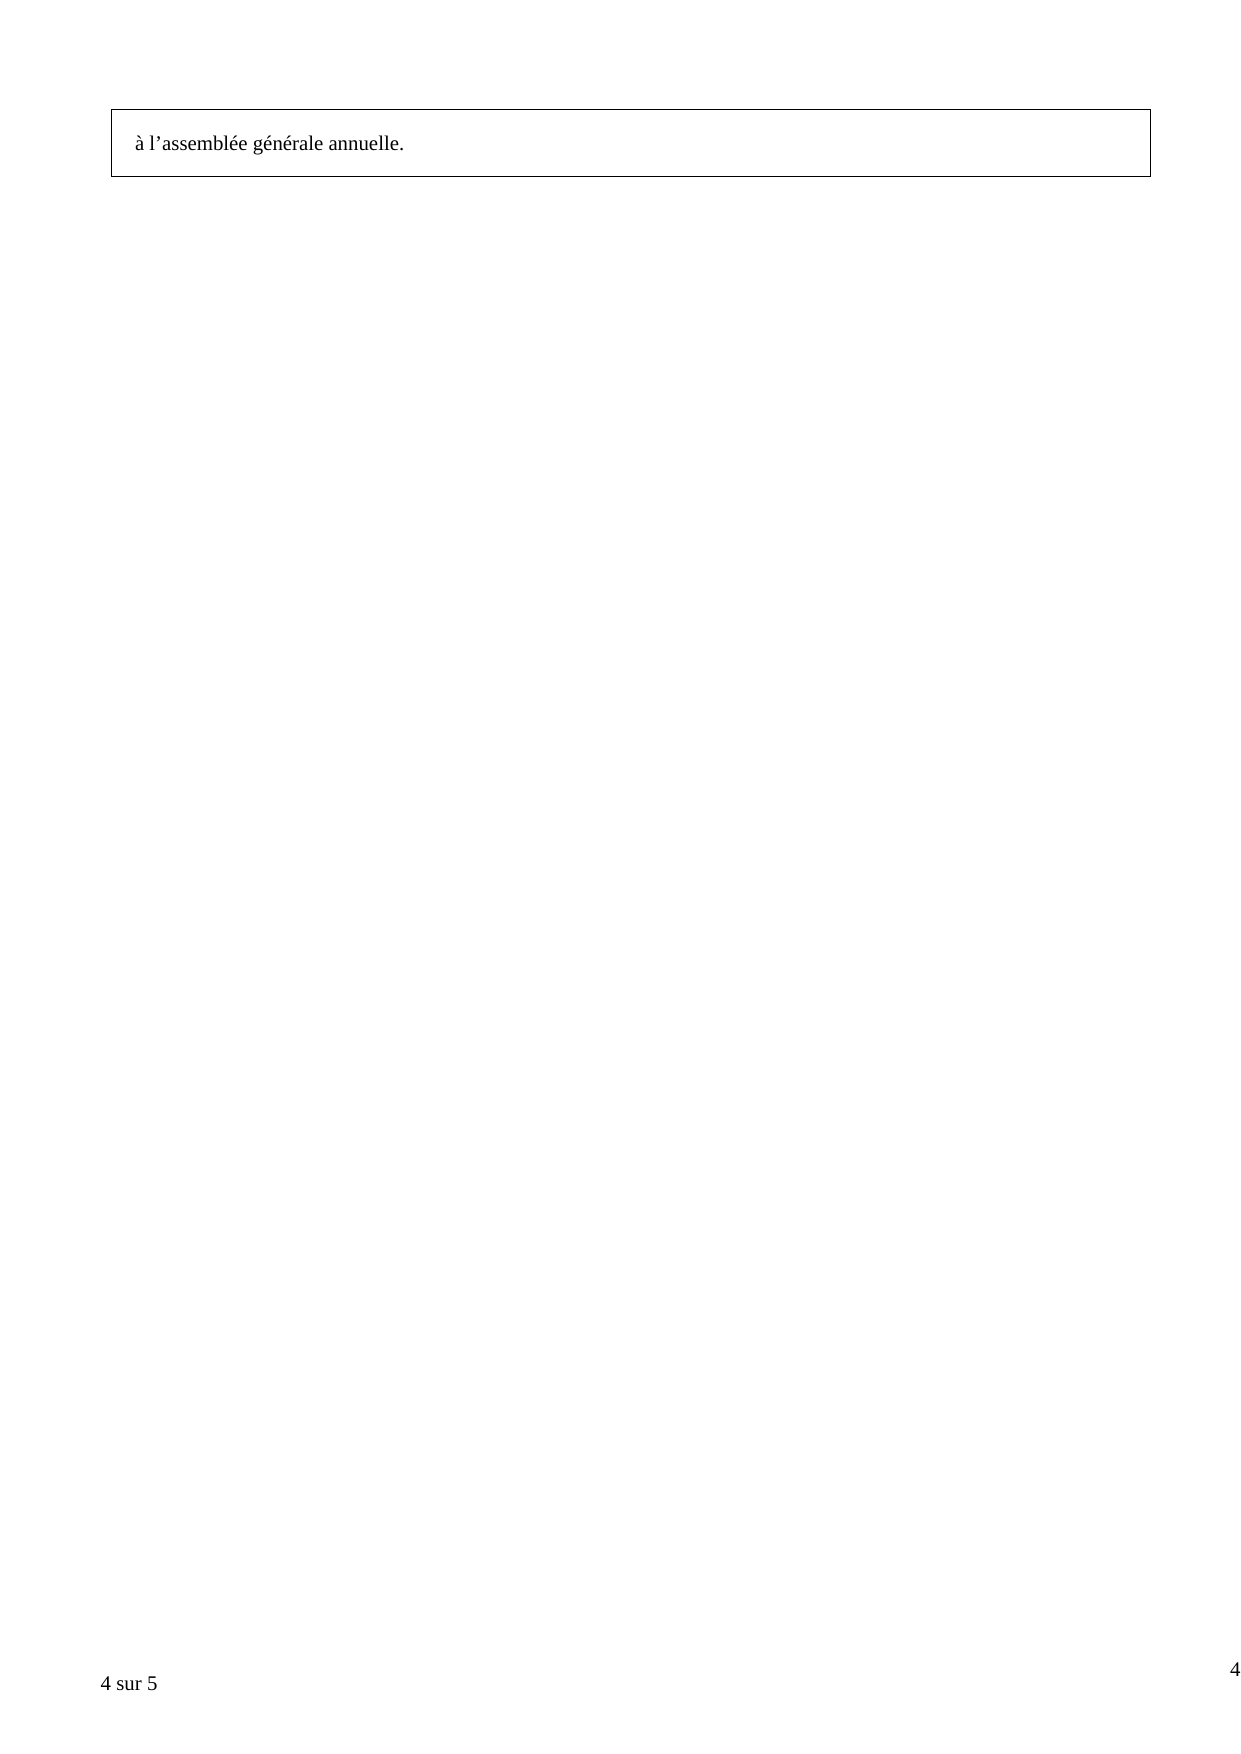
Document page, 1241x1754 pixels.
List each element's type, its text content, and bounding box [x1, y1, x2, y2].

table_cell à l’assemblée générale annuelle. [112, 110, 1150, 176]
